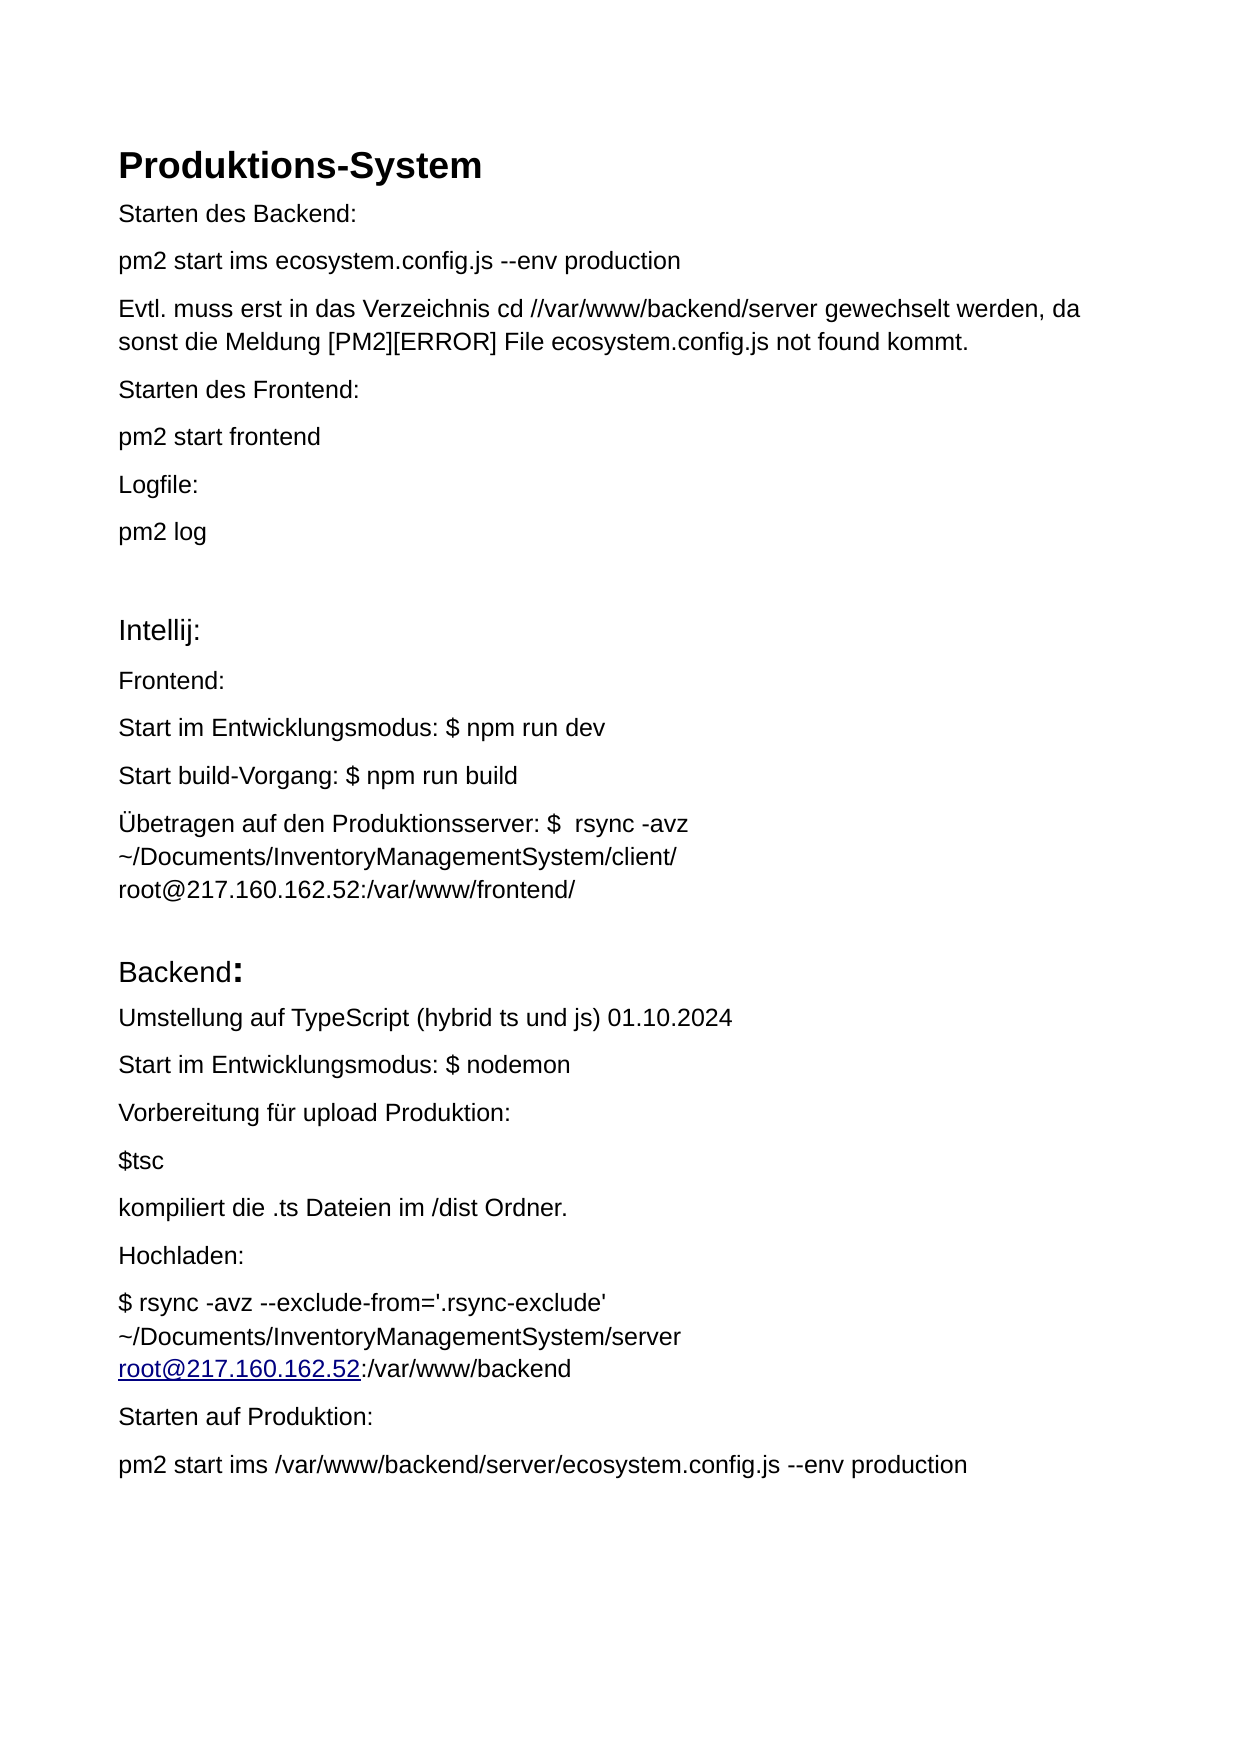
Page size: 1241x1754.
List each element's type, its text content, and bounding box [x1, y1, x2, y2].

text $tsc [118, 1146, 1122, 1174]
text Evtl. muss erst in das Verzeichnis cd //var/www/backend/server gewechselt werden, da sonst die Meldung [PM2][ERROR] File ecosystem.config.js not found kommt. [118, 294, 1122, 356]
text Start im Entwicklungsmodus: $ nodemon [118, 1050, 1122, 1079]
subtitle Backend: [118, 947, 1122, 990]
text Starten des Backend: [118, 199, 1122, 227]
text kompiliert die .ts Dateien im /dist Ordner. [118, 1193, 1122, 1222]
text Hochladen: [118, 1241, 1122, 1269]
text Übetragen auf den Produktionsserver: $ rsync -avz ~/Documents/InventoryManagementSystem/client/ root@217.160.162.52:/var/www/frontend/ [118, 808, 1122, 903]
subtitle Produktions-System [118, 143, 1122, 186]
text Umstellung auf TypeScript (hybrid ts und js) 01.10.2024 [118, 1003, 1122, 1032]
text Vorbereitung für upload Produktion: [118, 1098, 1122, 1127]
text $ rsync -avz --exclude-from='.rsync-exclude' ~/Documents/InventoryManagementSystem/server root@217.160.162.52:/var/www/backend [118, 1288, 1122, 1383]
text pm2 start ims /var/www/backend/server/ecosystem.config.js --env production [118, 1450, 1122, 1478]
text pm2 start frontend [118, 422, 1122, 451]
text pm2 log [118, 517, 1122, 546]
text Logfile: [118, 470, 1122, 498]
text pm2 start ims ecosystem.config.js --env production [118, 246, 1122, 275]
text Intellij: [118, 613, 1122, 646]
text Starten auf Produktion: [118, 1402, 1122, 1431]
text Starten des Frontend: [118, 374, 1122, 403]
text Start build-Vorgang: $ npm run build [118, 761, 1122, 790]
text Start im Entwicklungsmodus: $ npm run dev [118, 713, 1122, 742]
text Frontend: [118, 666, 1122, 694]
